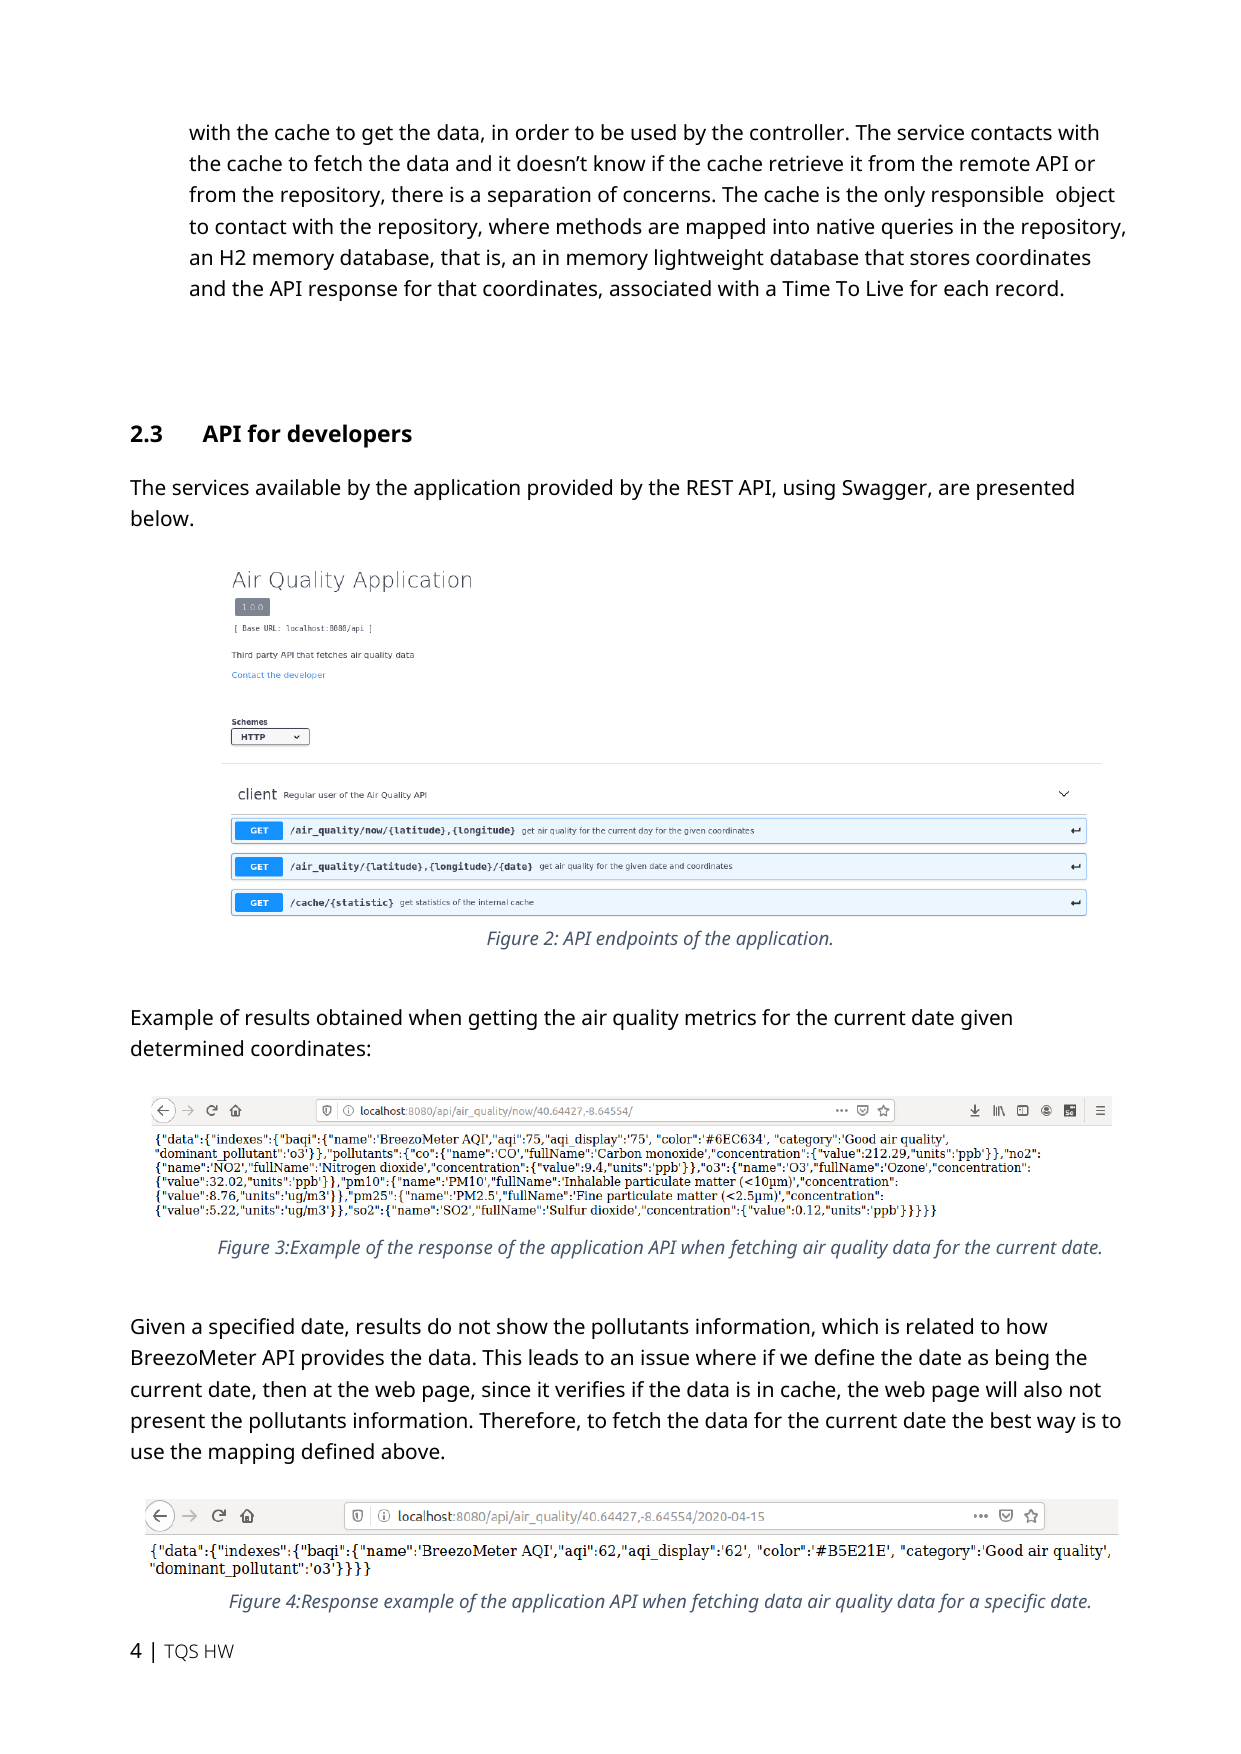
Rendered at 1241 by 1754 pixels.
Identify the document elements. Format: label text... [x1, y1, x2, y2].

picture [145, 1499, 1119, 1586]
picture [151, 1096, 1113, 1232]
text Given a specified date, results do not show the pollutants information, which is related to how BreezoMeter API provides the data. This leads to an issue where if we define the date as being the current date, then at the web page, since it verifies if the data is in cache, the web page will also not present the pollutants information. Therefore, to fetch the data for the current date the best way is to use the mapping defined above. [130, 1312, 1134, 1466]
text Figure 3:Example of the response of the application API when fetching air quality data for the current date. [189, 1234, 1134, 1260]
text Example of results obtained when getting the air quality metrics for the current date given determined coordinates: [130, 1003, 1134, 1062]
subtitle API for developers [130, 418, 1075, 448]
picture [221, 567, 1102, 923]
text Figure 4:Response example of the application API when fetching data air quality data for a specific date. [189, 1588, 1134, 1613]
text with the cache to get the data, in order to be used by the controller. The service contacts with the cache to fetch the data and it doesn’t know if the cache retrieve it from the remote API or from the repository, there is a separation of concerns. The cache is the only responsible object to contact with the repository, where methods are mapped into native queries in the repository, an H2 memory database, that is, an in memory lightweight database that stores coordinates and the API response for that coordinates, associated with a Time To Live for each record. [189, 118, 1134, 303]
text Figure 2: API endpoints of the application. [189, 925, 1134, 951]
text The services available by the application provided by the REST API, using Swagger, are presented below. [130, 473, 1134, 533]
